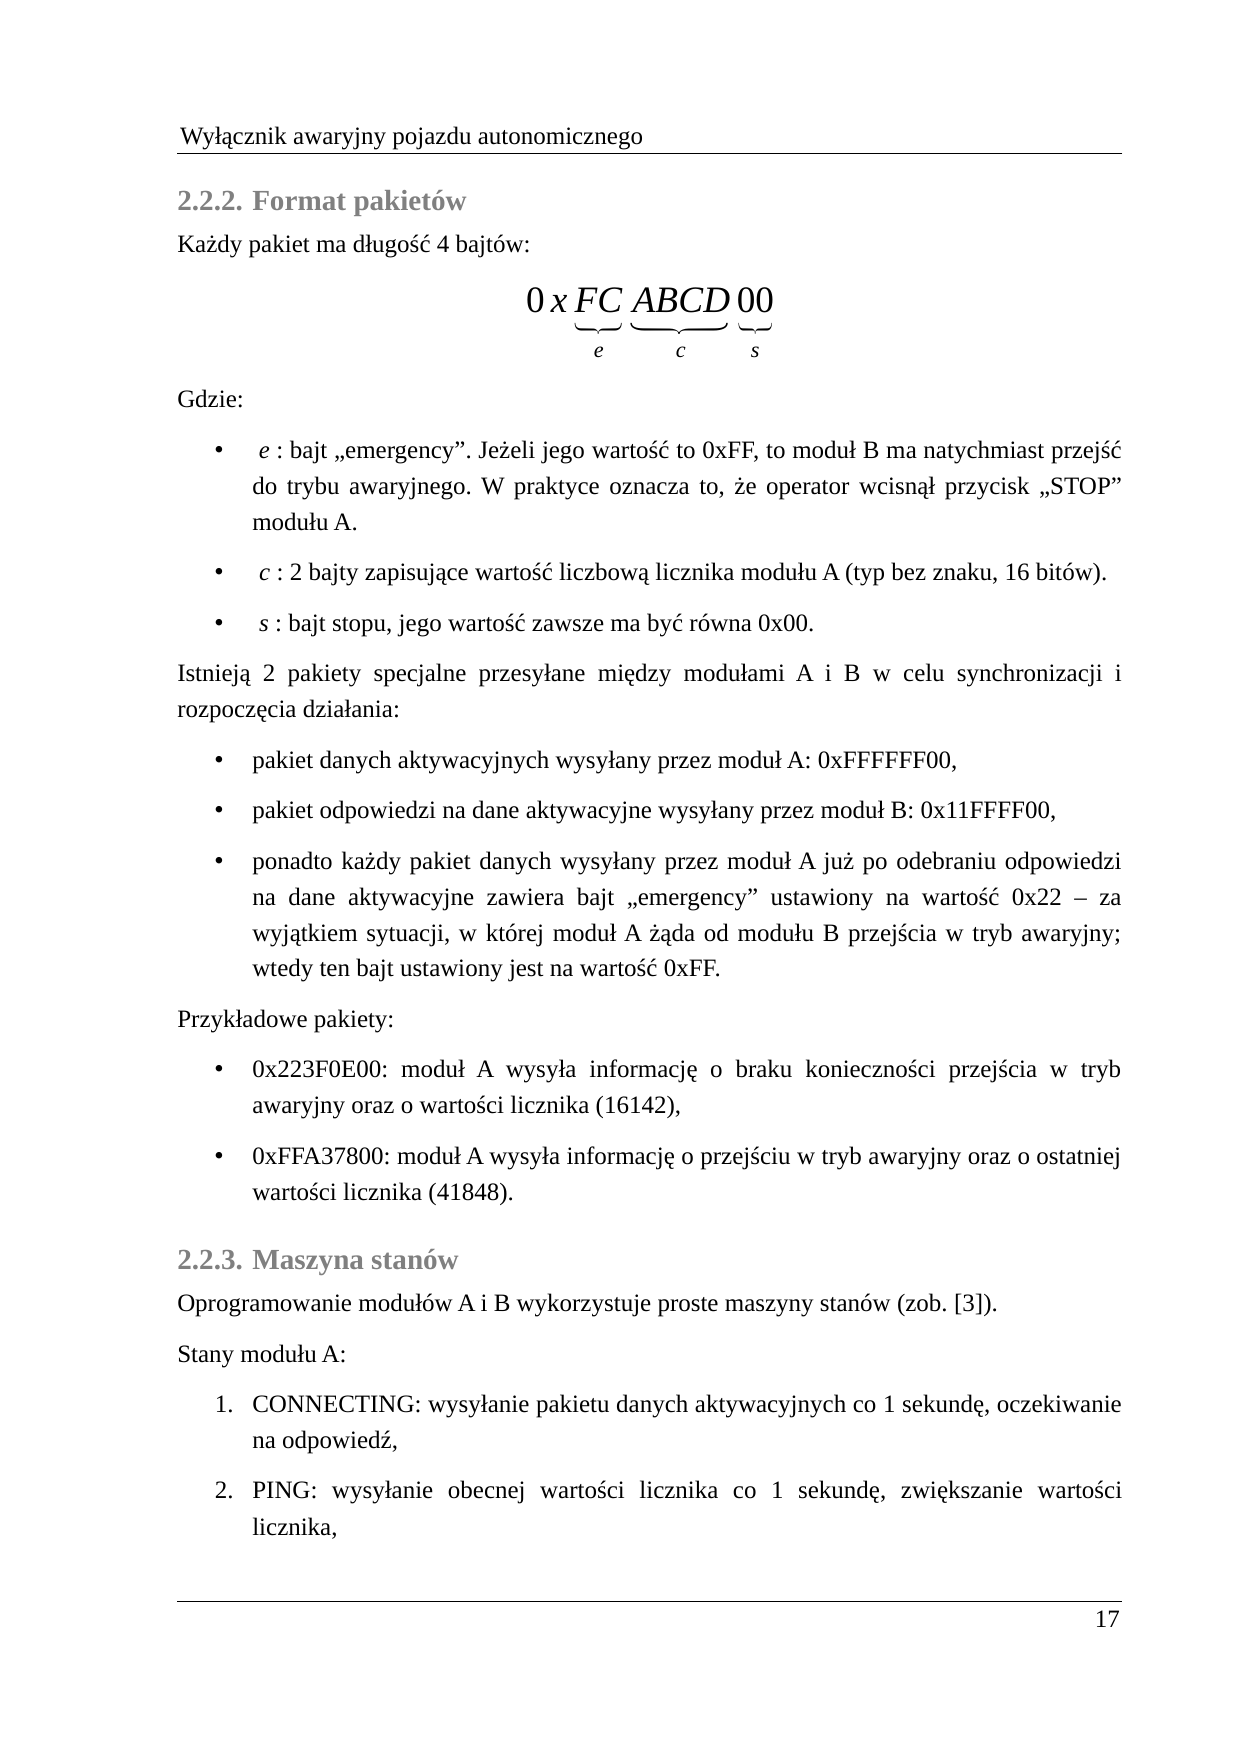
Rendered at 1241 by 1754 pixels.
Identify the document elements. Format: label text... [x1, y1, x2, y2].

list 0x223F0E00: moduł A wysyła informację o braku konieczności przejścia w tryb awaryjny oraz o wartości licznika (16142), [214, 1054, 1122, 1119]
text Istnieją 2 pakiety specjalne przesyłane między modułami A i B w celu synchronizacji i rozpoczęcia działania: [177, 658, 1122, 723]
subtitle Maszyna stanów [177, 1242, 1122, 1276]
list pakiet odpowiedzi na dane aktywacyjne wysyłany przez moduł B: 0x11FFFF00, [214, 795, 1122, 824]
subtitle Format pakietów [177, 183, 1122, 217]
list pakiet danych aktywacyjnych wysyłany przez moduł A: 0xFFFFFF00, [214, 745, 1122, 773]
text Przykładowe pakiety: [177, 1004, 1122, 1033]
list : bajt stopu, jego wartość zawsze ma być równa 0x00. [214, 608, 1122, 636]
text Gdzie: [177, 384, 1122, 413]
text Oprogramowanie modułów A i B wykorzystuje proste maszyny stanów (zob. [3]). [177, 1288, 1122, 1317]
text Każdy pakiet ma długość 4 bajtów: [177, 229, 1122, 258]
list PING: wysyłanie obecnej wartości licznika co 1 sekundę, zwiększanie wartości licznika, [214, 1476, 1122, 1540]
list 0xFFA37800: moduł A wysyła informację o przejściu w tryb awaryjny oraz o ostatniej wartości licznika (41848). [214, 1141, 1122, 1206]
list : bajt „emergency”. Jeżeli jego wartość to 0xFF, to moduł B ma natychmiast przejść do trybu awaryjnego. W praktyce oznacza to, że operator wcisnął przycisk „STOP” modułu A. [214, 435, 1122, 535]
list CONNECTING: wysyłanie pakietu danych aktywacyjnych co 1 sekundę, oczekiwanie na odpowiedź, [214, 1389, 1122, 1454]
list : 2 bajty zapisujące wartość liczbową licznika modułu A (typ bez znaku, 16 bitów). [214, 557, 1122, 586]
text Stany modułu A: [177, 1339, 1122, 1367]
list ponadto każdy pakiet danych wysyłany przez moduł A już po odebraniu odpowiedzi na dane aktywacyjne zawiera bajt „emergency” ustawiony na wartość 0x22 – za wyjątkiem sytuacji, w której moduł A żąda od modułu B przejścia w tryb awaryjny; wtedy ten bajt ustawiony jest na wartość 0xFF. [214, 846, 1122, 982]
